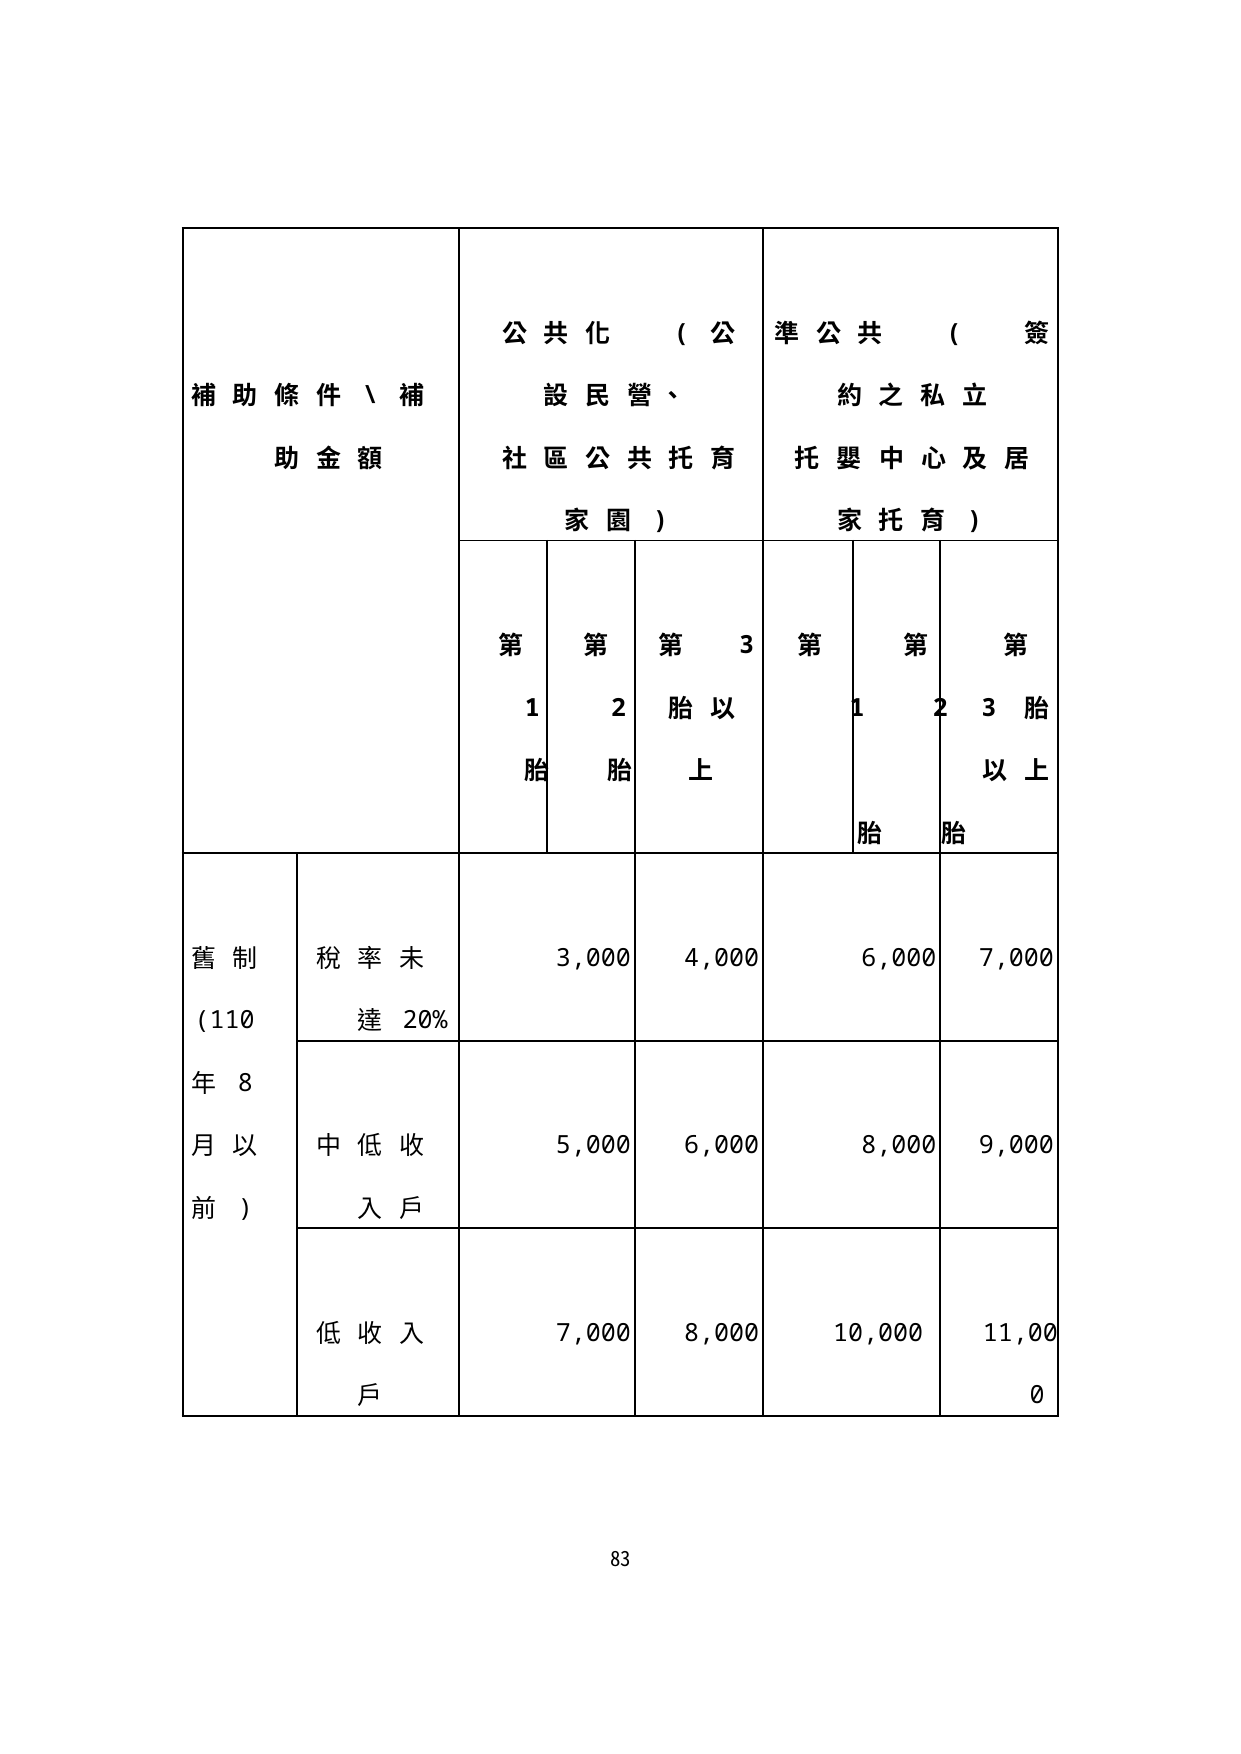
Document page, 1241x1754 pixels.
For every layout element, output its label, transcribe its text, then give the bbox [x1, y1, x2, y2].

table_cell 8,000 [636, 1229, 762, 1415]
table_cell 3,000 [460, 854, 634, 1040]
table_cell 11,000 [941, 1229, 1057, 1415]
table_cell 第 1 胎 [460, 541, 546, 852]
table_cell 第 1 胎 [764, 541, 852, 852]
table_cell 第 3 胎以上 [941, 541, 1057, 852]
table_cell 6,000 [764, 854, 939, 1040]
table_cell 稅率未達20% [298, 854, 458, 1040]
table_cell 低收入戶 [298, 1229, 458, 1415]
table_cell 10,000 [764, 1229, 939, 1415]
table_header 公共化(公設民營、 社區公共托育家園) [460, 229, 762, 540]
table_cell 5,000 [460, 1042, 634, 1227]
table_cell 9,000 [941, 1042, 1057, 1227]
table_cell 中低收入戶 [298, 1042, 458, 1227]
table_cell 7,000 [460, 1229, 634, 1415]
table_cell 第 2 胎 [854, 541, 939, 852]
table_header 補助條件\補助金額 [184, 229, 458, 852]
table_cell 7,000 [941, 854, 1057, 1040]
table_cell 6,000 [636, 1042, 762, 1227]
table_cell 第 2 胎 [548, 541, 634, 852]
table_cell 8,000 [764, 1042, 939, 1227]
table_cell 4,000 [636, 854, 762, 1040]
table_cell 舊制(110年8月以前) [184, 854, 296, 1415]
table_header 準公共(簽約之私立 托嬰中心及居家托育) [764, 229, 1057, 540]
table_cell 第 3 胎以上 [636, 541, 762, 852]
